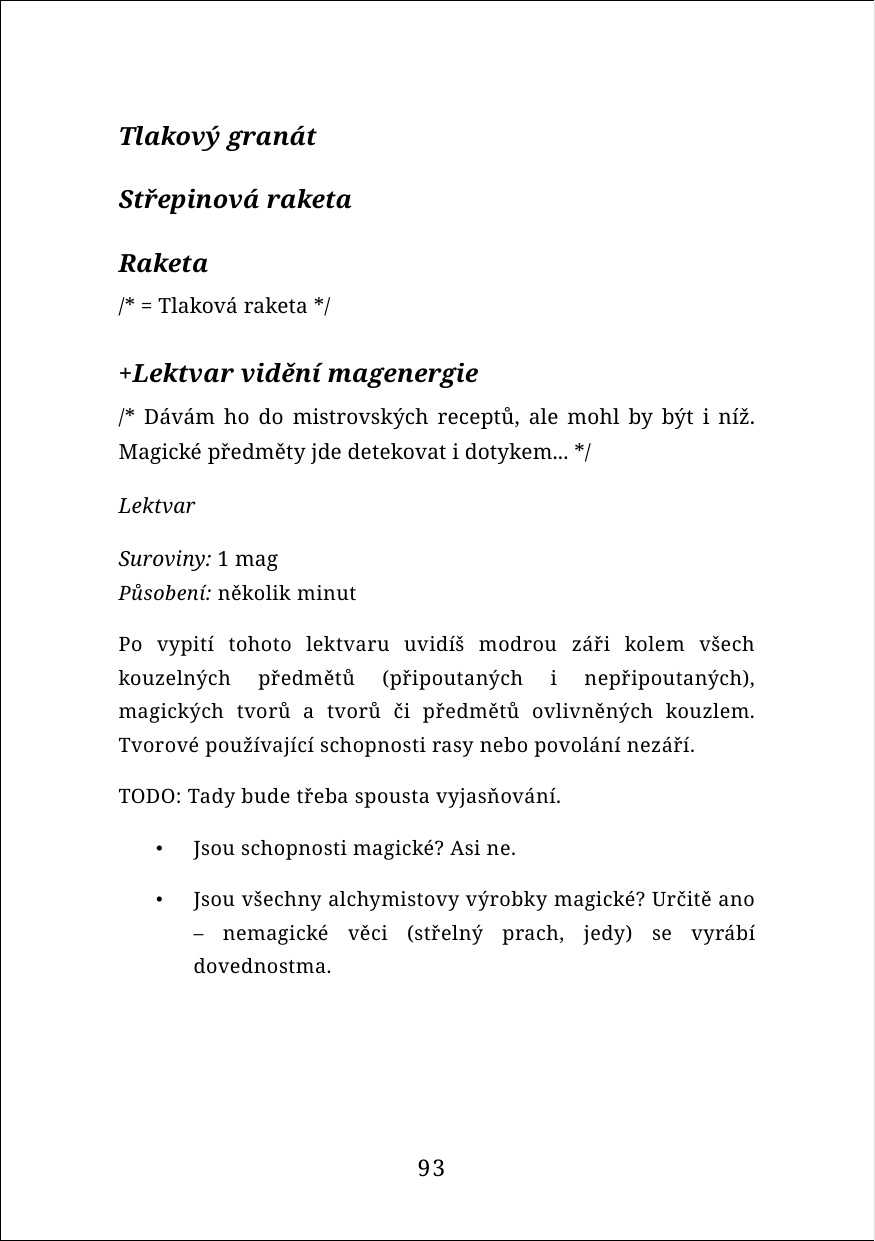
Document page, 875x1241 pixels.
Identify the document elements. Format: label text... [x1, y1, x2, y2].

subtitle Raketa [118, 245, 756, 279]
text /* Dávám ho do mistrovských receptů, ale mohl by být i níž. Magické předměty jde detekovat i dotykem... */ [118, 402, 756, 466]
subtitle +Lektvar vidění magenergie [118, 356, 756, 390]
text TODO: Tady bude třeba spousta vyjasňování. [118, 783, 756, 810]
subtitle Střepinová raketa [118, 182, 756, 216]
list Jsou schopnosti magické? Asi ne. [156, 834, 756, 861]
text /* = Tlaková raketa */ [118, 291, 756, 319]
text Po vypití tohoto lektvaru uvidíš modrou záři kolem všech kouzelných předmětů (připoutaných i nepřipoutaných), magických tvorů a tvorů či předmětů ovlivněných kouzlem. Tvorové používající schopnosti rasy nebo povolání nezáří. [118, 630, 756, 758]
subtitle Tlakový granát [118, 118, 756, 152]
text Lektvar [118, 491, 756, 519]
text Suroviny: 1 mag Působení: několik minut [118, 544, 756, 606]
list Jsou všechny alchymistovy výrobky magické? Určitě ano – nemagické věci (střelný prach, jedy) se vyrábí dovednostma. [156, 885, 756, 980]
